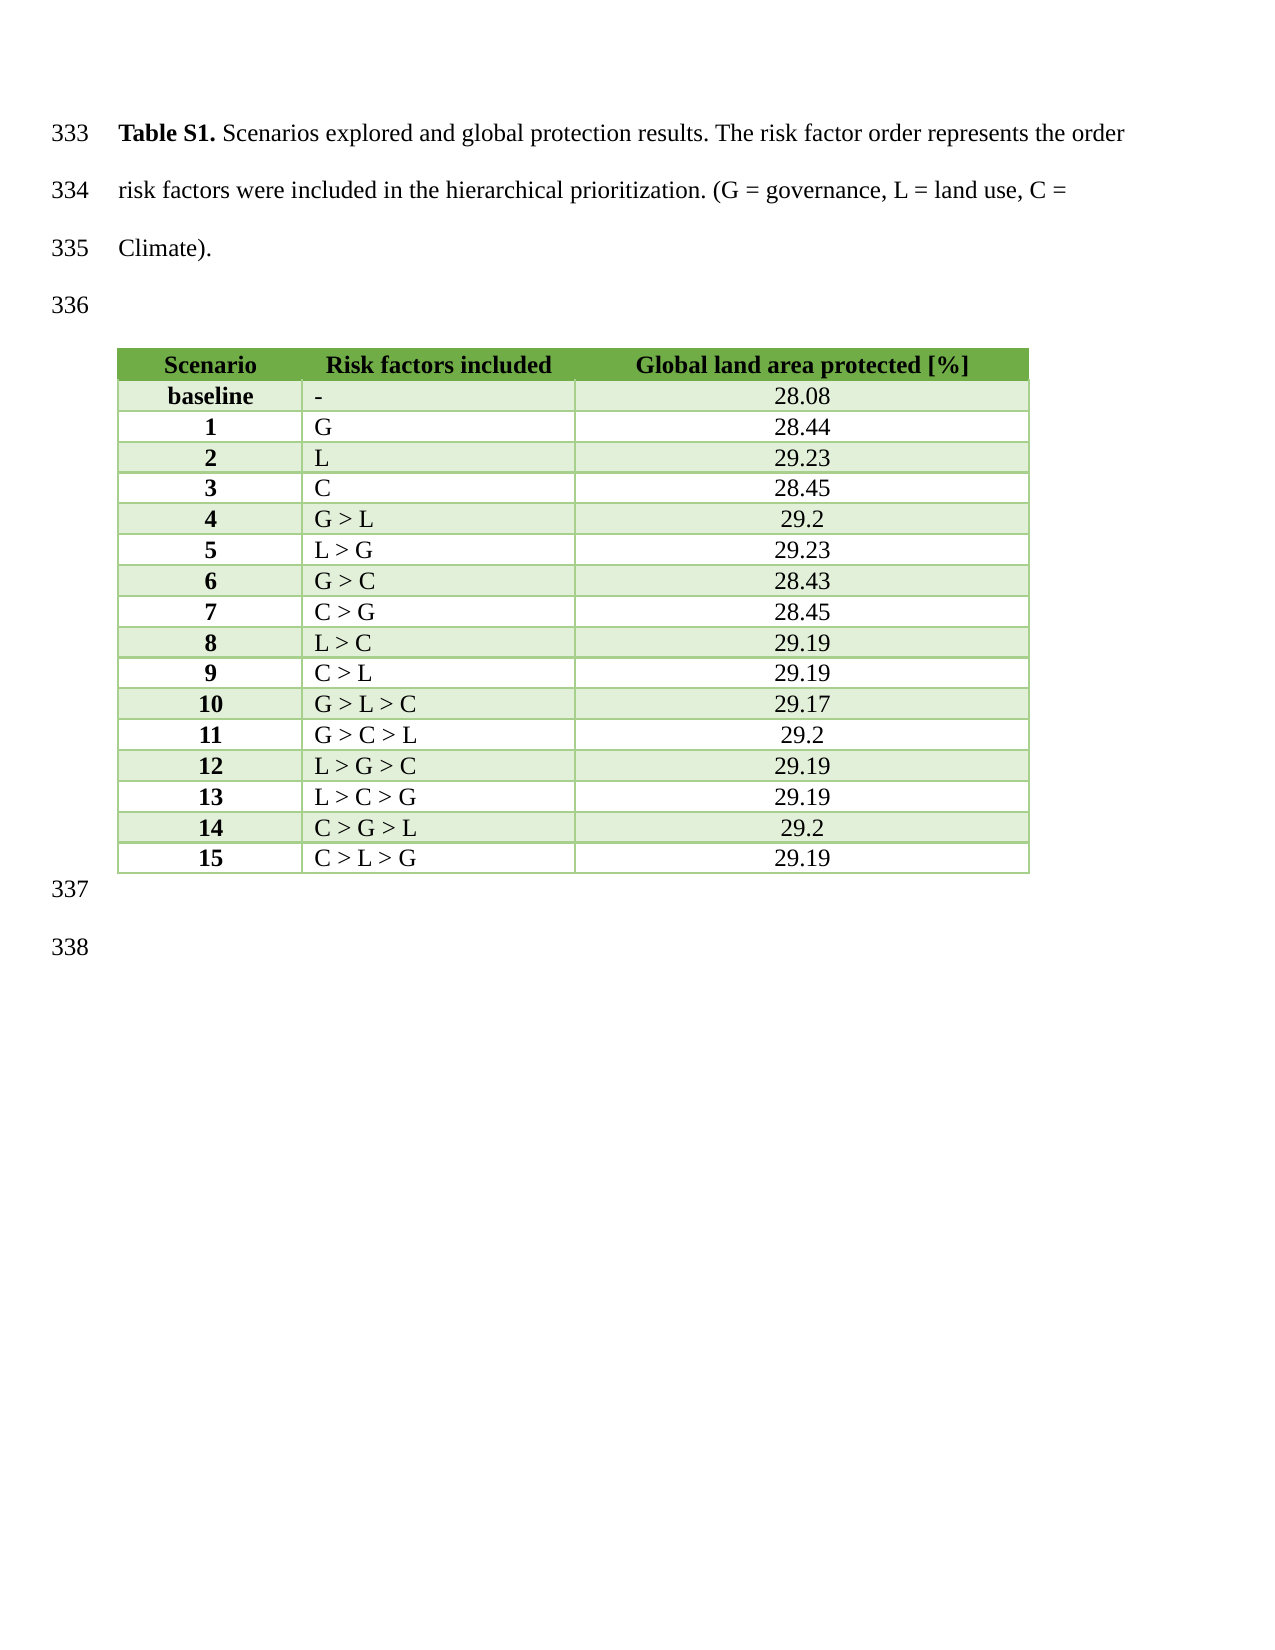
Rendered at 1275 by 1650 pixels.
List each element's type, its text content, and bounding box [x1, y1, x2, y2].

table_cell L > G > C [303, 751, 574, 780]
table_cell 29.2 [576, 813, 1028, 841]
table_cell 15 [119, 844, 301, 872]
table_cell C > G [303, 597, 574, 626]
table_cell 13 [119, 782, 301, 811]
table_cell 10 [119, 689, 301, 718]
table_cell G > C [303, 566, 574, 595]
table_cell 29.19 [576, 844, 1028, 872]
table_cell - [303, 381, 574, 410]
table_cell 29.17 [576, 689, 1028, 718]
table_cell 11 [119, 720, 301, 749]
table_cell 5 [119, 535, 301, 564]
table_cell 29.19 [576, 782, 1028, 811]
table_cell 28.44 [576, 412, 1028, 441]
table_cell 4 [119, 504, 301, 533]
table_cell 28.43 [576, 566, 1028, 595]
table_cell 28.08 [576, 381, 1028, 410]
table_cell baseline [119, 381, 301, 410]
table_cell G > L [303, 504, 574, 533]
table_cell G > L > C [303, 689, 574, 718]
table_cell C > G > L [303, 813, 574, 841]
table_cell 29.19 [576, 751, 1028, 780]
table_cell 29.19 [576, 628, 1028, 656]
table_cell G [303, 412, 574, 441]
table_cell 12 [119, 751, 301, 780]
table_cell 6 [119, 566, 301, 595]
table_cell 28.45 [576, 474, 1028, 502]
table_cell L > C > G [303, 782, 574, 811]
table_cell C > L > G [303, 844, 574, 872]
table_cell 9 [119, 659, 301, 687]
table_cell 14 [119, 813, 301, 841]
table_cell 3 [119, 474, 301, 502]
table_header Risk factors included [302, 350, 575, 379]
table_cell C > L [303, 659, 574, 687]
text Table S1. Scenarios explored and global protection results. The risk factor order represents the order risk factors were included in the hierarchical prioritization. (G = governance, L = land use, C = Climate). [118, 118, 1157, 262]
table_cell L > C [303, 628, 574, 656]
table_cell L [303, 443, 574, 471]
table_cell 29.19 [576, 659, 1028, 687]
table_cell 29.23 [576, 535, 1028, 564]
table_cell 8 [119, 628, 301, 656]
table_cell 1 [119, 412, 301, 441]
table_cell C [303, 474, 574, 502]
table_cell 2 [119, 443, 301, 471]
table_cell 29.23 [576, 443, 1028, 471]
table_header Scenario [119, 350, 302, 379]
table_cell 29.2 [576, 504, 1028, 533]
table_cell L > G [303, 535, 574, 564]
table_cell G > C > L [303, 720, 574, 749]
table_cell 7 [119, 597, 301, 626]
table_header Global land area protected [%] [575, 350, 1029, 379]
table_cell 29.2 [576, 720, 1028, 749]
table_cell 28.45 [576, 597, 1028, 626]
